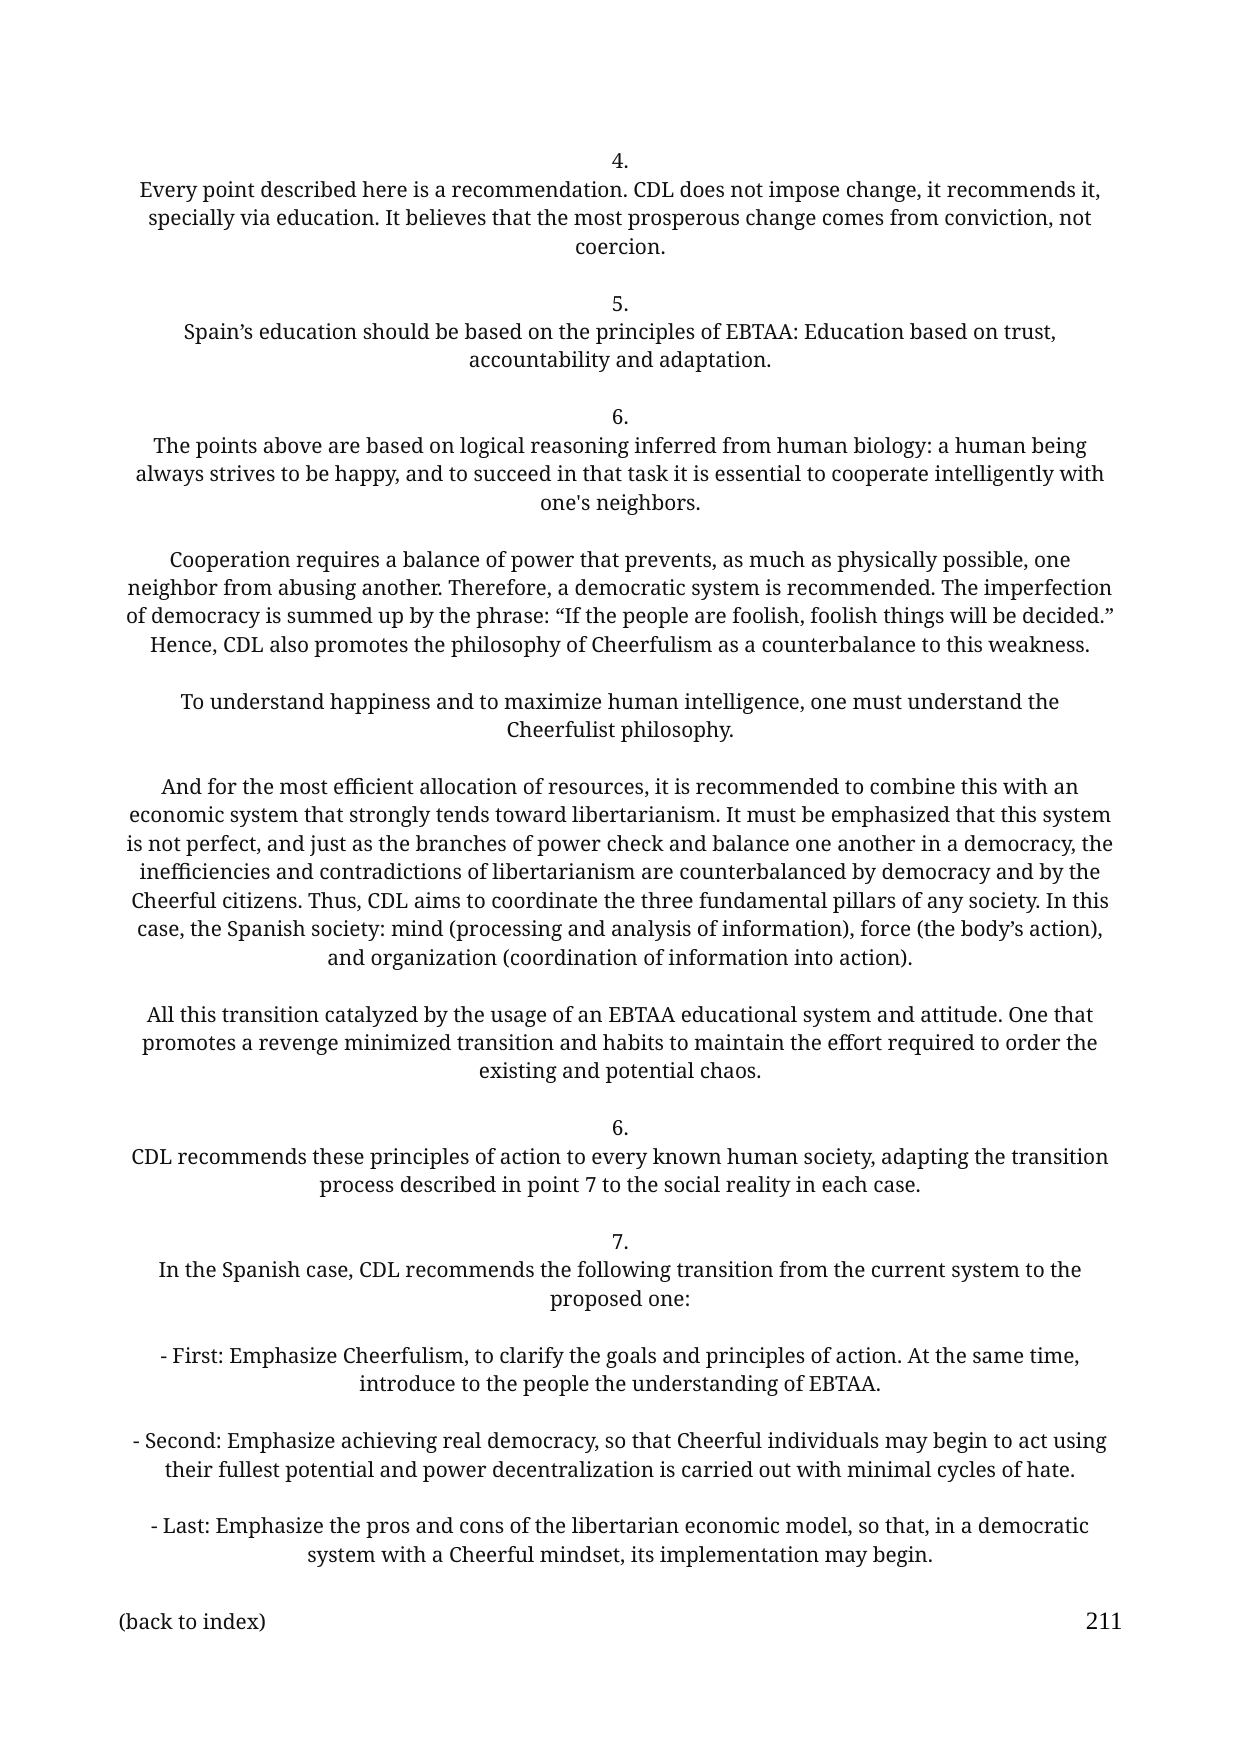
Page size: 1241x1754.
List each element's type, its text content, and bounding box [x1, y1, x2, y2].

text proposed one: [118, 1284, 1122, 1312]
text always strives to be happy, and to succeed in that task it is essential to cooperate intelligently with one's neighbors. [118, 459, 1122, 516]
text Spain’s education should be based on the principles of EBTAA: Education based on trust, accountability and adaptation. [118, 317, 1122, 374]
text 7. [118, 1227, 1122, 1256]
text Cooperation requires a balance of power that prevents, as much as physically possible, one [118, 545, 1122, 573]
text The points above are based on logical reasoning inferred from human biology: a human being [118, 431, 1122, 459]
text 6. [118, 1113, 1122, 1142]
text economic system that strongly tends toward libertarianism. It must be emphasized that this system is not perfect, and just as the branches of power check and balance one another in a democracy, the inefficiencies and contradictions of libertarianism are counterbalanced by democracy and by the Cheerful citizens. Thus, CDL aims to coordinate the three fundamental pillars of any society. In this case, the Spanish society: mind (processing and analysis of information), force (the body’s action), and organization (coordination of information into action). [118, 801, 1122, 971]
text 6. [118, 402, 1122, 431]
text Cheerfulist philosophy. [118, 715, 1122, 744]
text And for the most efficient allocation of resources, it is recommended to combine this with an [118, 772, 1122, 801]
text 4. [118, 147, 1122, 175]
text - First: Emphasize Cheerfulism, to clarify the goals and principles of action. At the same time, introduce to the people the understanding of EBTAA. [118, 1341, 1122, 1398]
text All this transition catalyzed by the usage of an EBTAA educational system and attitude. One that promotes a revenge minimized transition and habits to maintain the effort required to order the existing and potential chaos. [118, 1000, 1122, 1085]
text In the Spanish case, CDL recommends the following transition from the current system to the [118, 1256, 1122, 1284]
text To understand happiness and to maximize human intelligence, one must understand the [118, 687, 1122, 715]
text Every point described here is a recommendation. CDL does not impose change, it recommends it, specially via education. It believes that the most prosperous change comes from conviction, not coercion. [118, 175, 1122, 260]
text CDL recommends these principles of action to every known human society, adapting the transition process described in point 7 to the social reality in each case. [118, 1142, 1122, 1199]
text - Second: Emphasize achieving real democracy, so that Cheerful individuals may begin to act using their fullest potential and power decentralization is carried out with minimal cycles of hate. [118, 1426, 1122, 1483]
text - Last: Emphasize the pros and cons of the libertarian economic model, so that, in a democratic system with a Cheerful mindset, its implementation may begin. [118, 1512, 1122, 1568]
text 5. [118, 289, 1122, 317]
text neighbor from abusing another. Therefore, a democratic system is recommended. The imperfection of democracy is summed up by the phrase: “If the people are foolish, foolish things will be decided.” Hence, CDL also promotes the philosophy of Cheerfulism as a counterbalance to this weakness. [118, 573, 1122, 658]
